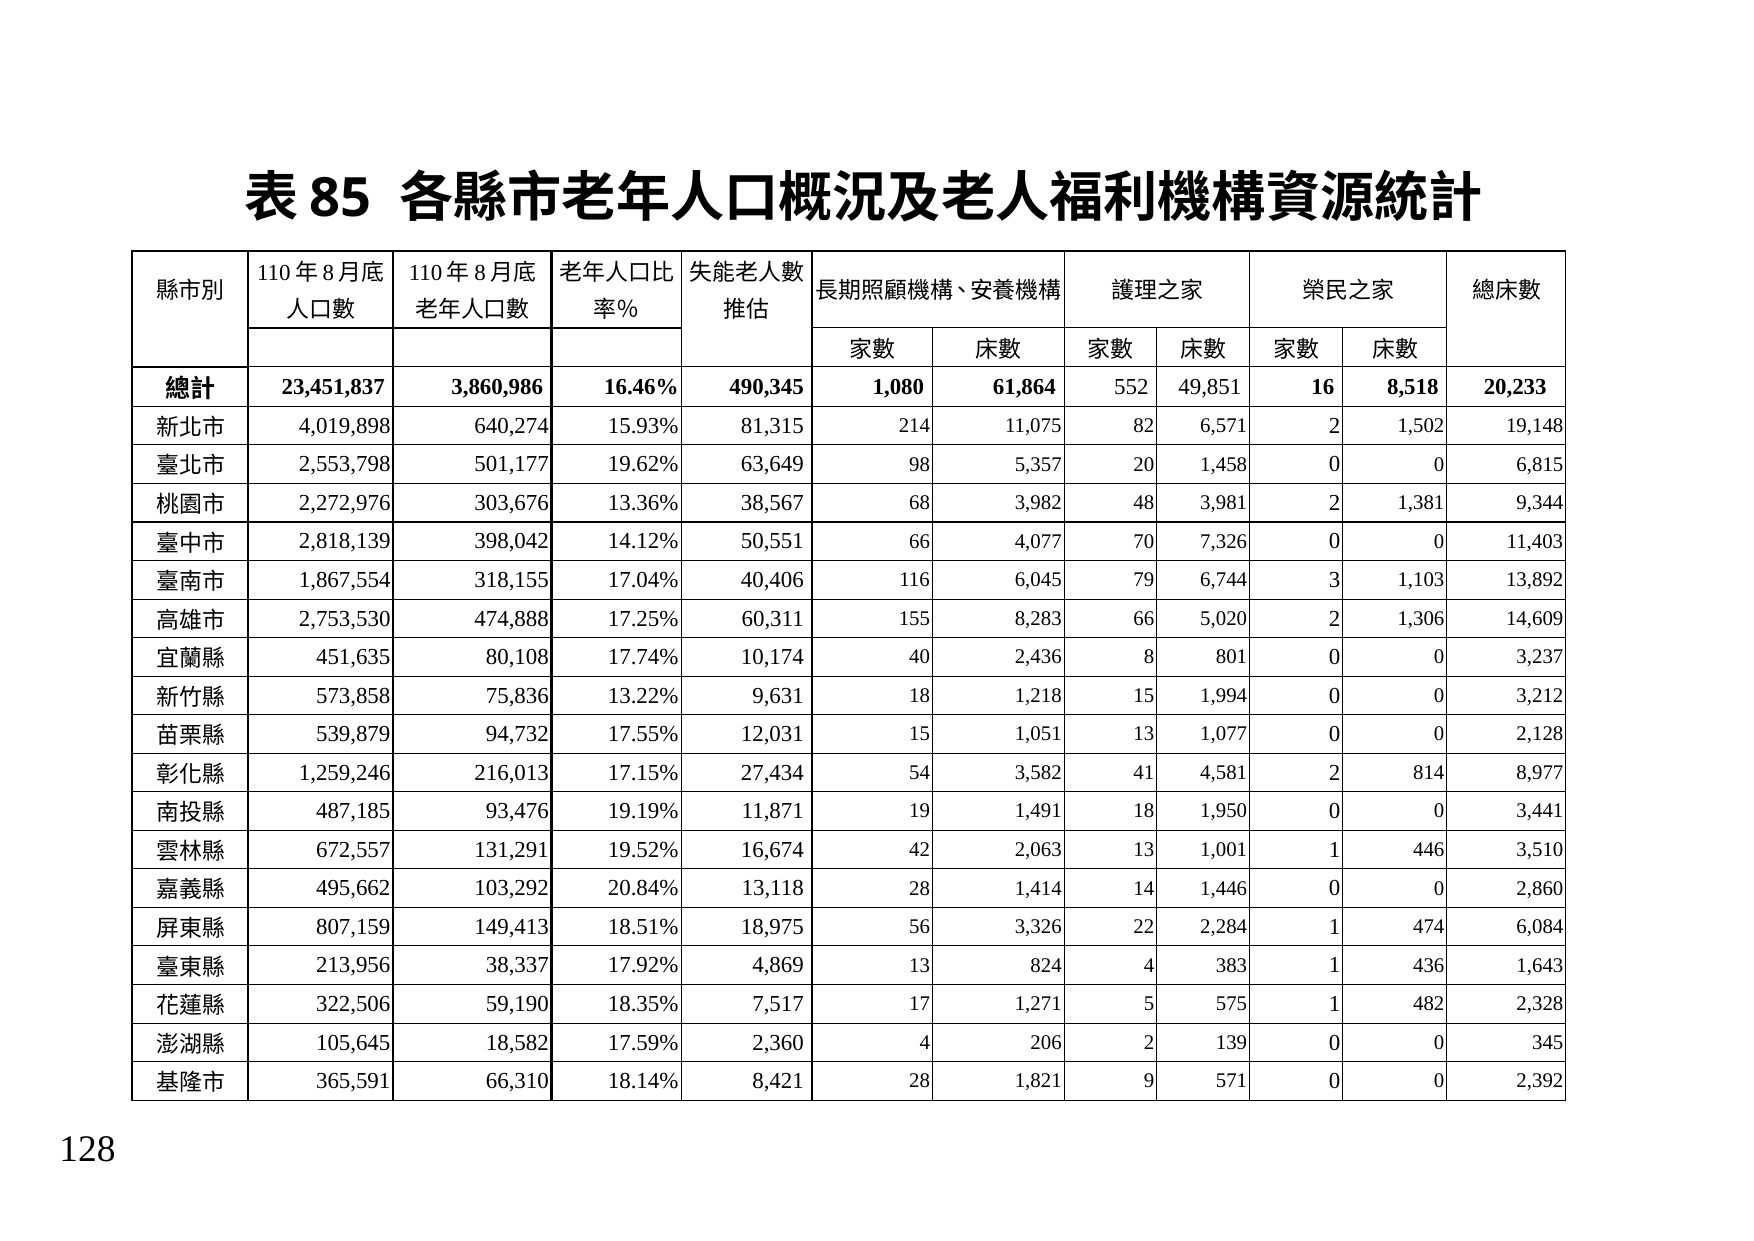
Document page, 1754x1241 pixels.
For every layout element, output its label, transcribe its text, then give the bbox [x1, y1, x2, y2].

table_header 榮民之家 [1250, 252, 1446, 327]
table_cell 2 [1250, 600, 1342, 637]
table_cell 4,077 [933, 523, 1064, 560]
table_cell 75,836 [394, 677, 550, 714]
table_cell 0 [1250, 1062, 1342, 1099]
table_cell 基隆市 [133, 1062, 247, 1099]
table_cell 49,851 [1157, 367, 1249, 406]
table_cell 3,237 [1447, 638, 1565, 676]
table_cell 50,551 [682, 523, 811, 560]
table_cell 家數 [813, 328, 932, 366]
table_cell 139 [1157, 1024, 1249, 1061]
table_cell 9,631 [682, 677, 811, 714]
table_cell 19 [813, 792, 932, 830]
table_cell 98 [813, 445, 932, 483]
table_cell 5,020 [1157, 600, 1249, 637]
table_cell 1,643 [1447, 946, 1565, 984]
table_cell 8 [1065, 638, 1156, 676]
table_cell 6,571 [1157, 407, 1249, 444]
table_cell 474 [1343, 908, 1446, 945]
table_cell 573,858 [249, 677, 392, 714]
table_cell 1,446 [1157, 869, 1249, 907]
table_cell 0 [1250, 1024, 1342, 1061]
table_cell 6,045 [933, 561, 1064, 598]
table_cell 1,051 [933, 715, 1064, 753]
table_cell 1,271 [933, 985, 1064, 1022]
table_cell 18,975 [682, 908, 811, 945]
table_cell 2 [1250, 754, 1342, 791]
table_cell 640,274 [394, 407, 550, 444]
table_cell 56 [813, 908, 932, 945]
table_cell 2,753,530 [249, 600, 392, 637]
table_cell 0 [1250, 869, 1342, 907]
table_cell 22 [1065, 908, 1156, 945]
table_cell 19.19% [553, 792, 681, 830]
table_cell 824 [933, 946, 1064, 984]
table_cell 8,518 [1343, 367, 1446, 406]
table_cell 11,871 [682, 792, 811, 830]
table_cell 80,108 [394, 638, 550, 676]
table_cell 40,406 [682, 561, 811, 598]
table_cell 16.46% [553, 367, 681, 406]
table_cell 花蓮縣 [133, 985, 247, 1022]
table_cell 1,994 [1157, 677, 1249, 714]
table_cell 14 [1065, 869, 1156, 907]
table_cell 3 [1250, 561, 1342, 598]
table_cell 2,436 [933, 638, 1064, 676]
table_cell 490,345 [682, 367, 811, 406]
table_cell 1,502 [1343, 407, 1446, 444]
table_cell 383 [1157, 946, 1249, 984]
table_cell 3,326 [933, 908, 1064, 945]
table_cell 495,662 [249, 869, 392, 907]
table_cell 42 [813, 831, 932, 868]
table_cell 40 [813, 638, 932, 676]
table_cell [394, 329, 550, 366]
table_cell 家數 [1250, 328, 1342, 366]
table_cell 1,001 [1157, 831, 1249, 868]
table_cell 床數 [1343, 328, 1446, 366]
table_cell 15 [813, 715, 932, 753]
table_cell 14.12% [553, 523, 681, 560]
table_cell 17.04% [553, 561, 681, 598]
table_cell 474,888 [394, 600, 550, 637]
table_cell 1,218 [933, 677, 1064, 714]
table_cell 3,441 [1447, 792, 1565, 830]
table_cell 4,019,898 [249, 407, 392, 444]
table_cell 屏東縣 [133, 908, 247, 945]
table_cell 63,649 [682, 445, 811, 483]
table_cell 0 [1343, 792, 1446, 830]
table_cell 床數 [933, 328, 1064, 366]
table_cell 7,517 [682, 985, 811, 1022]
table_cell 10,174 [682, 638, 811, 676]
table_cell 0 [1250, 715, 1342, 753]
table_cell 61,864 [933, 367, 1064, 406]
table_cell 宜蘭縣 [133, 638, 247, 676]
table_cell 桃園市 [133, 484, 247, 521]
table_header 護理之家 [1065, 252, 1249, 327]
table_cell 0 [1343, 1024, 1446, 1061]
table_cell 9,344 [1447, 484, 1565, 521]
table_cell 79 [1065, 561, 1156, 598]
table_cell 54 [813, 754, 932, 791]
table_cell 高雄市 [133, 600, 247, 637]
table_cell 318,155 [394, 561, 550, 598]
table_cell 4,581 [1157, 754, 1249, 791]
table_cell 16,674 [682, 831, 811, 868]
table_cell 6,084 [1447, 908, 1565, 945]
table_cell 28 [813, 869, 932, 907]
table_cell 70 [1065, 523, 1156, 560]
table_cell 0 [1343, 523, 1446, 560]
table_cell 4 [1065, 946, 1156, 984]
table_cell 398,042 [394, 523, 550, 560]
table_cell 2,284 [1157, 908, 1249, 945]
table_cell 487,185 [249, 792, 392, 830]
table_cell 5,357 [933, 445, 1064, 483]
table_cell 2,328 [1447, 985, 1565, 1022]
table_cell 672,557 [249, 831, 392, 868]
table_cell 216,013 [394, 754, 550, 791]
table_cell 801 [1157, 638, 1249, 676]
table_cell 27,434 [682, 754, 811, 791]
table_cell 446 [1343, 831, 1446, 868]
table_cell 0 [1343, 715, 1446, 753]
table_header 110年8月底 老年人口數 [394, 252, 550, 327]
table_header 縣市別 [133, 252, 247, 327]
table_header 老年人口比率％ [553, 252, 681, 327]
table_cell 11,403 [1447, 523, 1565, 560]
table_cell 155 [813, 600, 932, 637]
table_cell 206 [933, 1024, 1064, 1061]
table_cell 82 [1065, 407, 1156, 444]
table_cell 2 [1250, 407, 1342, 444]
table_cell 0 [1250, 523, 1342, 560]
table_cell 68 [813, 484, 932, 521]
table_cell 南投縣 [133, 792, 247, 830]
table_cell 1 [1250, 946, 1342, 984]
table_header 失能老人數推估 [682, 252, 811, 327]
table_cell 1,821 [933, 1062, 1064, 1099]
table_cell 17.15% [553, 754, 681, 791]
table_cell 66 [813, 523, 932, 560]
table_cell 41 [1065, 754, 1156, 791]
table_cell 嘉義縣 [133, 869, 247, 907]
table_cell 0 [1343, 638, 1446, 676]
table_cell 105,645 [249, 1024, 392, 1061]
table_cell 59,190 [394, 985, 550, 1022]
table_cell 575 [1157, 985, 1249, 1022]
table_cell 2,860 [1447, 869, 1565, 907]
table_cell 3,212 [1447, 677, 1565, 714]
table_cell 17.25% [553, 600, 681, 637]
table_cell [553, 329, 681, 366]
table_cell 0 [1343, 677, 1446, 714]
table_cell 81,315 [682, 407, 811, 444]
table_cell 8,421 [682, 1062, 811, 1099]
table_cell 5 [1065, 985, 1156, 1022]
table_cell 總計 [133, 368, 247, 406]
table_cell 床數 [1157, 328, 1249, 366]
table_cell 1,103 [1343, 561, 1446, 598]
subtitle 表85 各縣市老年人口概況及老人福利機構資源統計 [59, 137, 1639, 249]
table_cell 17.92% [553, 946, 681, 984]
table_cell 新竹縣 [133, 677, 247, 714]
table_cell [133, 327, 247, 366]
table_cell 28 [813, 1062, 932, 1099]
table_cell 2,360 [682, 1024, 811, 1061]
table_header 長期照顧機構、安養機構 [813, 252, 1064, 327]
table_cell 6,815 [1447, 445, 1565, 483]
table_cell 18.51% [553, 908, 681, 945]
table_cell 814 [1343, 754, 1446, 791]
table_cell 13,892 [1447, 561, 1565, 598]
table_cell 38,567 [682, 484, 811, 521]
table_cell 66 [1065, 600, 1156, 637]
table_cell 66,310 [394, 1062, 550, 1099]
table_cell 1,381 [1343, 484, 1446, 521]
table_cell 48 [1065, 484, 1156, 521]
table_cell 482 [1343, 985, 1446, 1022]
table_cell 322,506 [249, 985, 392, 1022]
table_cell 18.35% [553, 985, 681, 1022]
table_cell 16 [1250, 367, 1342, 406]
table_cell 12,031 [682, 715, 811, 753]
table_cell 20,233 [1447, 367, 1565, 406]
table_cell 3,981 [1157, 484, 1249, 521]
table_cell 苗栗縣 [133, 715, 247, 753]
table_cell 0 [1343, 1062, 1446, 1099]
table_cell 131,291 [394, 831, 550, 868]
table_cell 3,582 [933, 754, 1064, 791]
table_cell 1,077 [1157, 715, 1249, 753]
table_cell 213,956 [249, 946, 392, 984]
table_cell 雲林縣 [133, 831, 247, 868]
table_cell 13.22% [553, 677, 681, 714]
table_cell 13 [813, 946, 932, 984]
table_cell 0 [1250, 792, 1342, 830]
table_cell 19,148 [1447, 407, 1565, 444]
table_cell 8,283 [933, 600, 1064, 637]
table_cell 93,476 [394, 792, 550, 830]
table_cell 18,582 [394, 1024, 550, 1061]
table_cell 2,818,139 [249, 523, 392, 560]
table_cell 17.74% [553, 638, 681, 676]
table_cell 3,860,986 [394, 367, 550, 406]
table_cell 臺北市 [133, 445, 247, 483]
table_cell 214 [813, 407, 932, 444]
table_cell 彰化縣 [133, 754, 247, 791]
table_cell 0 [1343, 869, 1446, 907]
table_cell 1,414 [933, 869, 1064, 907]
table_cell 2,272,976 [249, 484, 392, 521]
table_cell 17.59% [553, 1024, 681, 1061]
table_cell 2 [1250, 484, 1342, 521]
table_cell 451,635 [249, 638, 392, 676]
table_cell 20 [1065, 445, 1156, 483]
table_cell [682, 327, 811, 366]
table_cell 0 [1250, 638, 1342, 676]
table_cell 13 [1065, 831, 1156, 868]
table_cell 4 [813, 1024, 932, 1061]
table_cell 4,869 [682, 946, 811, 984]
table_cell 8,977 [1447, 754, 1565, 791]
table_cell 家數 [1065, 328, 1156, 366]
table_cell 1,458 [1157, 445, 1249, 483]
table_cell [1447, 327, 1565, 366]
table_header 110年8月底人口數 [249, 252, 392, 327]
table_cell 19.52% [553, 831, 681, 868]
table_cell 436 [1343, 946, 1446, 984]
table_cell 1,867,554 [249, 561, 392, 598]
table_cell 149,413 [394, 908, 550, 945]
table_cell 1,259,246 [249, 754, 392, 791]
table_cell 2,128 [1447, 715, 1565, 753]
table_cell 116 [813, 561, 932, 598]
table_cell 1,950 [1157, 792, 1249, 830]
table_cell 13 [1065, 715, 1156, 753]
table_cell 13.36% [553, 484, 681, 521]
table_cell 501,177 [394, 445, 550, 483]
table_cell 澎湖縣 [133, 1024, 247, 1061]
table_cell 11,075 [933, 407, 1064, 444]
table_cell 臺中市 [133, 523, 247, 560]
table_cell 2 [1065, 1024, 1156, 1061]
table_cell 15.93% [553, 407, 681, 444]
table_cell 1 [1250, 985, 1342, 1022]
table_cell 9 [1065, 1062, 1156, 1099]
table_cell 13,118 [682, 869, 811, 907]
table_cell 19.62% [553, 445, 681, 483]
table_cell 552 [1065, 367, 1156, 406]
table_cell 2,392 [1447, 1062, 1565, 1099]
table_cell 1,491 [933, 792, 1064, 830]
table_cell 303,676 [394, 484, 550, 521]
table_cell 807,159 [249, 908, 392, 945]
table_cell 6,744 [1157, 561, 1249, 598]
table_cell 17.55% [553, 715, 681, 753]
table_cell 0 [1250, 677, 1342, 714]
table_cell 1 [1250, 908, 1342, 945]
table_cell 臺東縣 [133, 946, 247, 984]
table_cell 38,337 [394, 946, 550, 984]
table_cell 60,311 [682, 600, 811, 637]
table_cell 20.84% [553, 869, 681, 907]
table_cell 臺南市 [133, 561, 247, 598]
table_cell 103,292 [394, 869, 550, 907]
table_cell 1,306 [1343, 600, 1446, 637]
table_header 總床數 [1447, 252, 1565, 327]
table_cell 1 [1250, 831, 1342, 868]
table_cell 365,591 [249, 1062, 392, 1099]
table_cell 3,510 [1447, 831, 1565, 868]
table_cell 18 [813, 677, 932, 714]
table_cell 23,451,837 [249, 367, 392, 406]
table_cell 539,879 [249, 715, 392, 753]
table_cell 7,326 [1157, 523, 1249, 560]
table_cell 94,732 [394, 715, 550, 753]
table_cell 571 [1157, 1062, 1249, 1099]
table_cell 新北市 [133, 407, 247, 444]
table_cell 0 [1343, 445, 1446, 483]
table_cell 18 [1065, 792, 1156, 830]
table_cell 2,063 [933, 831, 1064, 868]
table_cell 18.14% [553, 1062, 681, 1099]
table_cell 2,553,798 [249, 445, 392, 483]
table_cell 14,609 [1447, 600, 1565, 637]
table_cell 17 [813, 985, 932, 1022]
table_cell 0 [1250, 445, 1342, 483]
table_cell 345 [1447, 1024, 1565, 1061]
table_cell 15 [1065, 677, 1156, 714]
table_cell [249, 329, 392, 366]
table_cell 3,982 [933, 484, 1064, 521]
table_cell 1,080 [813, 367, 932, 406]
